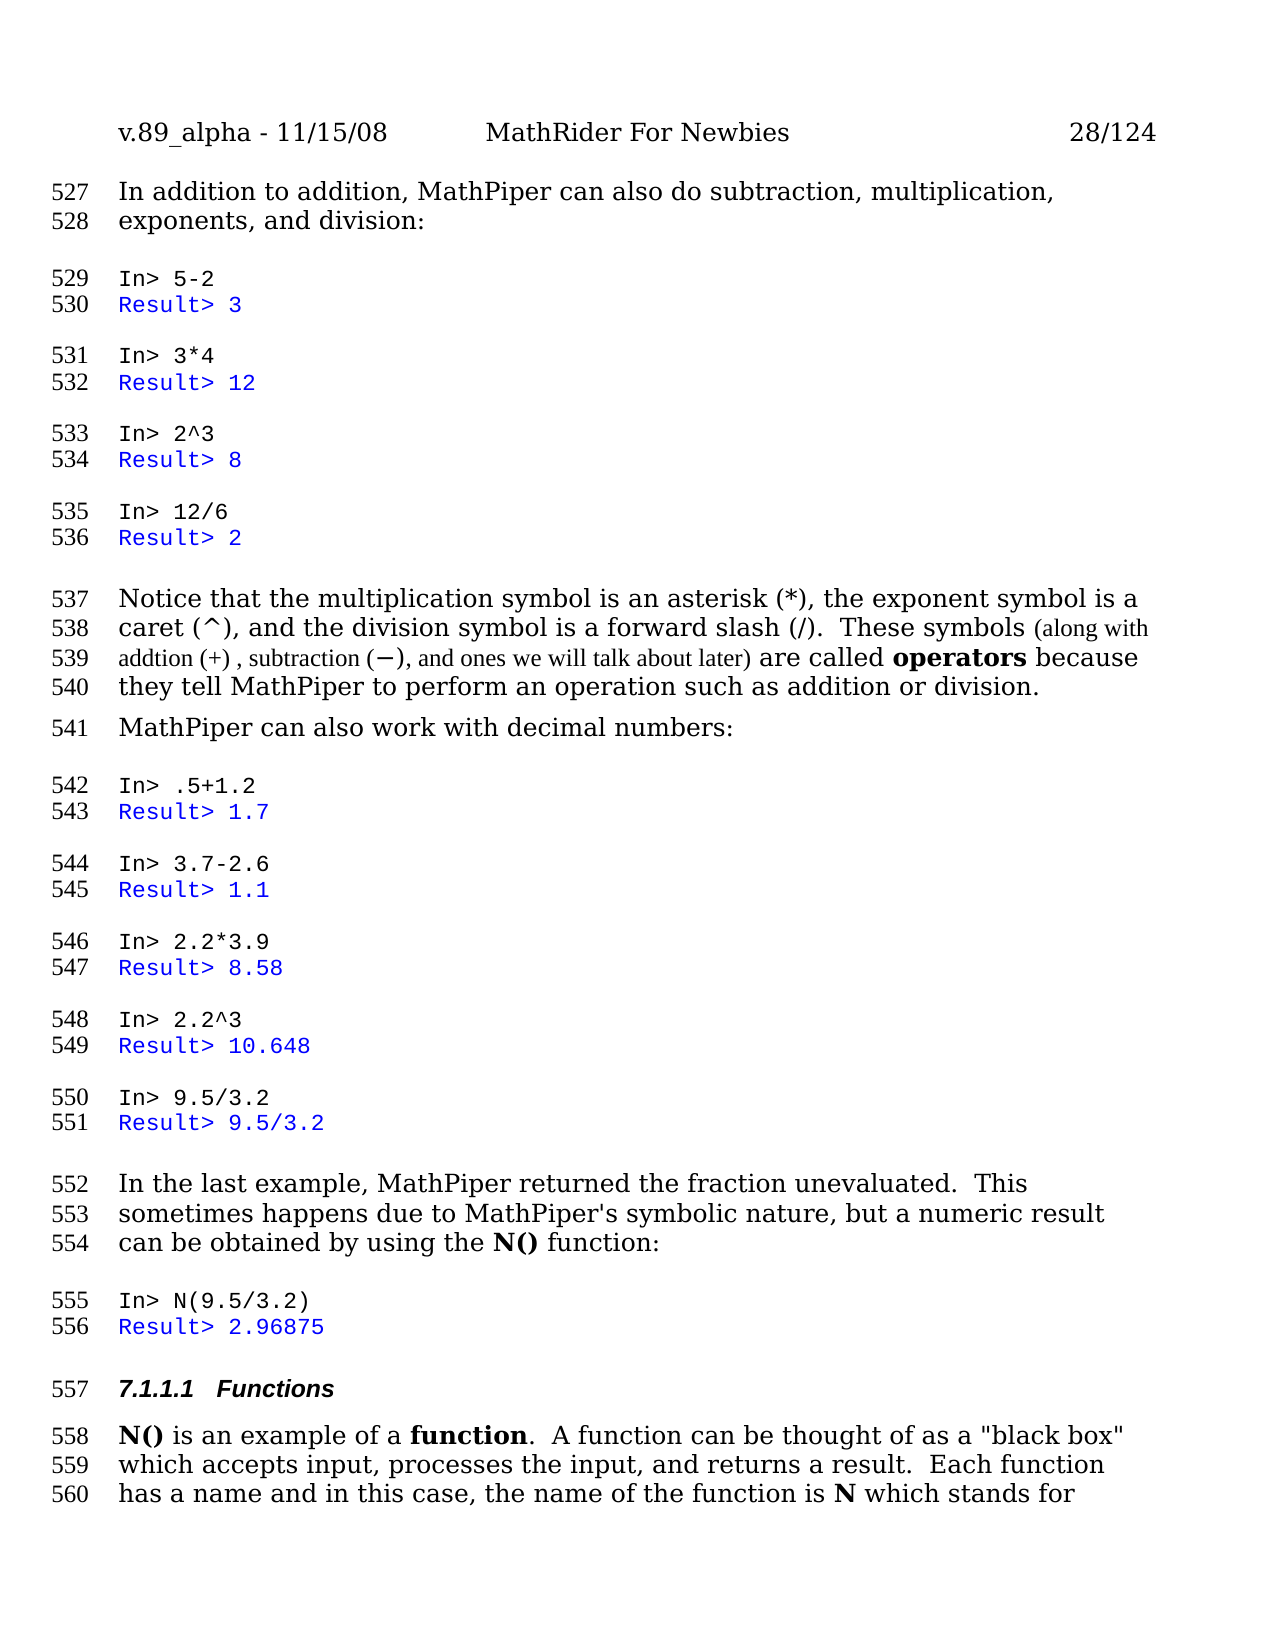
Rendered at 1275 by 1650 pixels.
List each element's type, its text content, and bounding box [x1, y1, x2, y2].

text N() is an example of a function. A function can be thought of as a "black box" which accepts input, processes the input, and returns a result. Each function has a name and in this case, the name of the function is N which stands for [118, 1421, 1157, 1509]
text Result> 1.1 [118, 878, 1157, 904]
subtitle Functions [118, 1374, 1157, 1403]
text In> N(9.5/3.2) [118, 1289, 1157, 1315]
text In> .5+1.2 [118, 774, 1157, 801]
text In> 12/6 [118, 501, 1157, 526]
text Notice that the multiplication symbol is an asterisk (*), the exponent symbol is a caret (^), and the division symbol is a forward slash (/). These symbols (along with addtion (+) , subtraction (−), and ones we will talk about later) are called operators because they tell MathPiper to perform an operation such as addition or division. [118, 584, 1157, 701]
text Result> 12 [118, 371, 1157, 397]
text Result> 1.7 [118, 801, 1157, 826]
text Result> 10.648 [118, 1034, 1157, 1060]
text In> 2.2^3 [118, 1008, 1157, 1034]
text Result> 3 [118, 293, 1157, 319]
text Result> 8.58 [118, 956, 1157, 982]
text In> 3*4 [118, 345, 1157, 371]
text In> 5-2 [118, 267, 1157, 293]
text Result> 2.96875 [118, 1315, 1157, 1341]
text Result> 2 [118, 526, 1157, 552]
text In addition to addition, MathPiper can also do subtraction, multiplication, exponents, and division: [118, 177, 1157, 235]
text In> 3.7-2.6 [118, 852, 1157, 878]
text In> 2^3 [118, 423, 1157, 449]
text Result> 8 [118, 449, 1157, 474]
text In> 9.5/3.2 [118, 1086, 1157, 1112]
text MathPiper can also work with decimal numbers: [118, 713, 1157, 743]
text In> 2.2*3.9 [118, 930, 1157, 956]
text In the last example, MathPiper returned the fraction unevaluated. This sometimes happens due to MathPiper's symbolic nature, but a numeric result can be obtained by using the N() function: [118, 1170, 1157, 1257]
text Result> 9.5/3.2 [118, 1112, 1157, 1138]
